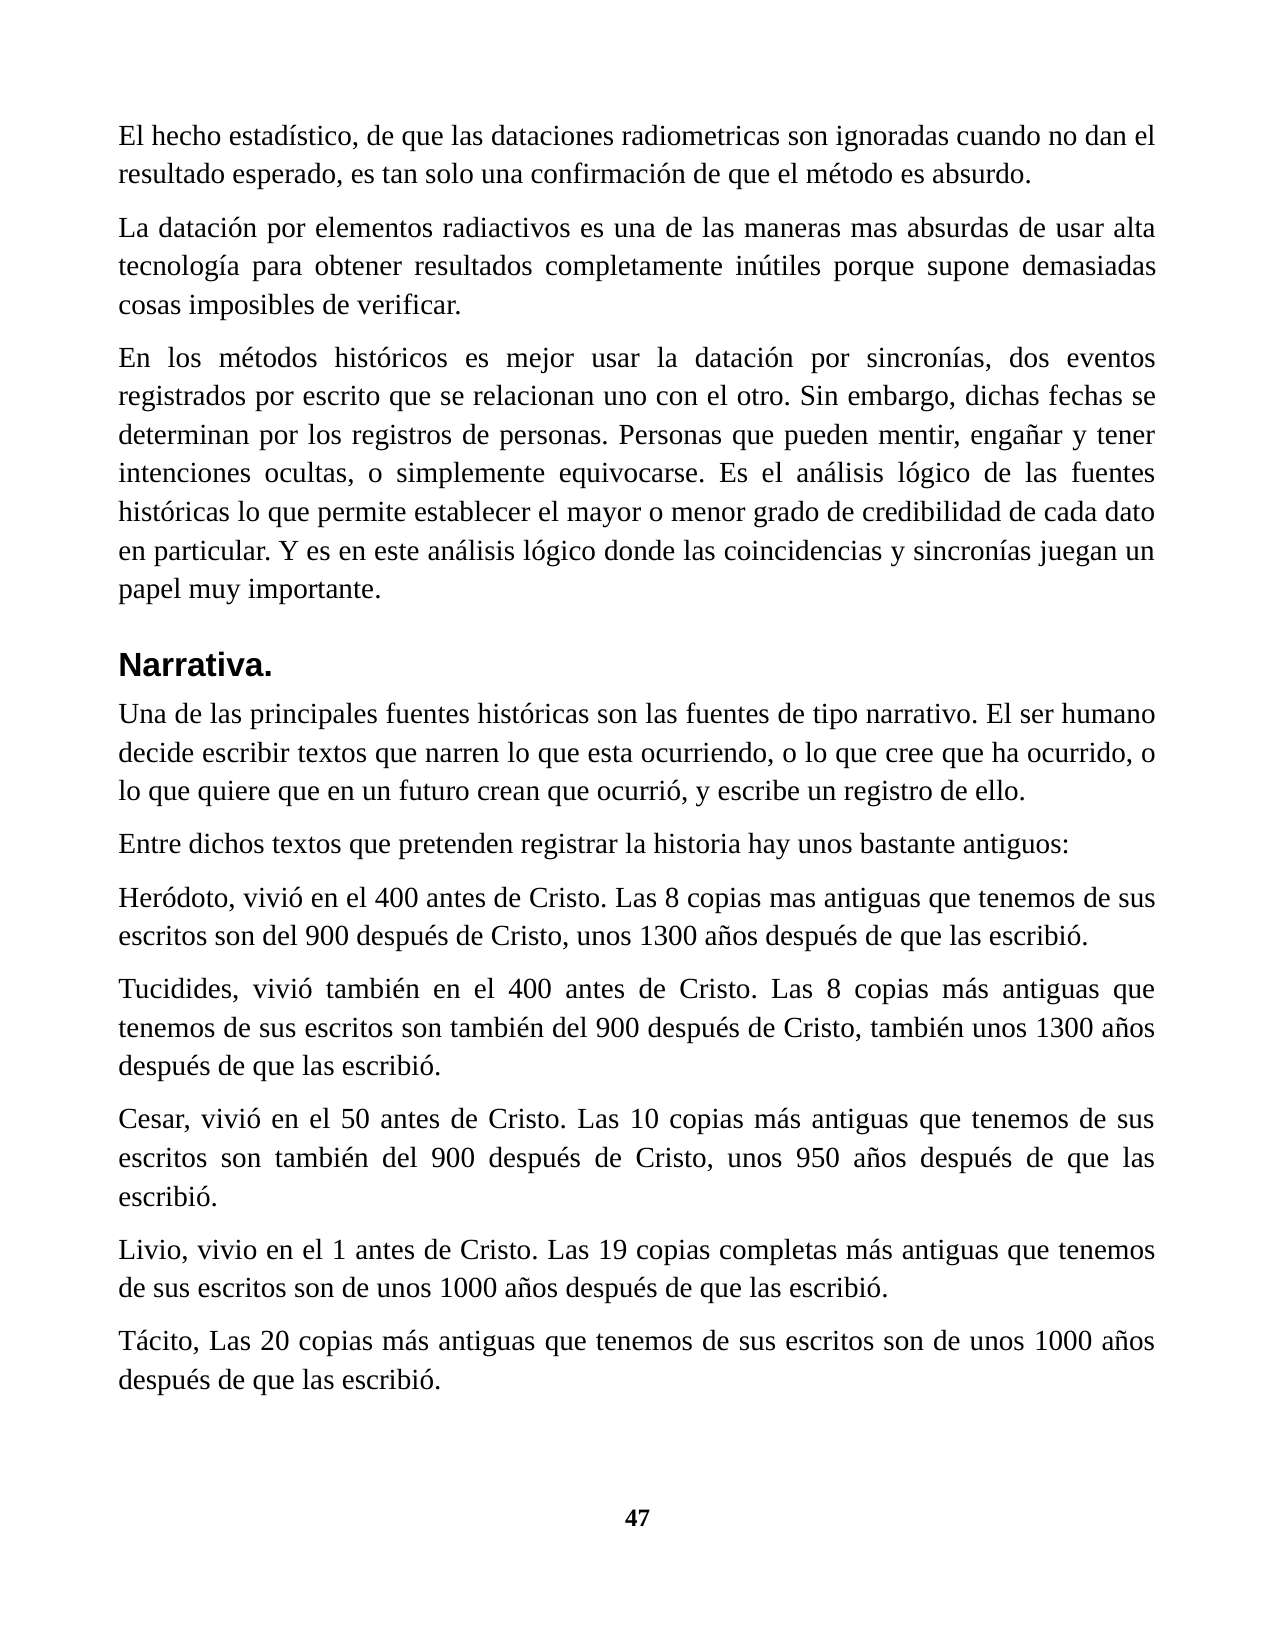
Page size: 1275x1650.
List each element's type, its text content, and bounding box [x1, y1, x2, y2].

subtitle Narrativa. [118, 645, 1157, 684]
text Una de las principales fuentes históricas son las fuentes de tipo narrativo. El ser humano decide escribir textos que narren lo que esta ocurriendo, o lo que cree que ha ocurrido, o lo que quiere que en un futuro crean que ocurrió, y escribe un registro de ello. [118, 696, 1157, 807]
text En los métodos históricos es mejor usar la datación por sincronías, dos eventos registrados por escrito que se relacionan uno con el otro. Sin embargo, dichas fechas se determinan por los registros de personas. Personas que pueden mentir, engañar y tener intenciones ocultas, o simplemente equivocarse. Es el análisis lógico de las fuentes históricas lo que permite establecer el mayor o menor grado de credibilidad de cada dato en particular. Y es en este análisis lógico donde las coincidencias y sincronías juegan un papel muy importante. [118, 340, 1157, 605]
text Heródoto, vivió en el 400 antes de Cristo. Las 8 copias mas antiguas que tenemos de sus escritos son del 900 después de Cristo, unos 1300 años después de que las escribió. [118, 880, 1157, 952]
text El hecho estadístico, de que las dataciones radiometricas son ignoradas cuando no dan el resultado esperado, es tan solo una confirmación de que el método es absurdo. [118, 118, 1157, 190]
text Livio, vivio en el 1 antes de Cristo. Las 19 copias completas más antiguas que tenemos de sus escritos son de unos 1000 años después de que las escribió. [118, 1232, 1157, 1304]
text Tácito, Las 20 copias más antiguas que tenemos de sus escritos son de unos 1000 años después de que las escribió. [118, 1323, 1157, 1396]
text La datación por elementos radiactivos es una de las maneras mas absurdas de usar alta tecnología para obtener resultados completamente inútiles porque supone demasiadas cosas imposibles de verificar. [118, 210, 1157, 320]
text Tucidides, vivió también en el 400 antes de Cristo. Las 8 copias más antiguas que tenemos de sus escritos son también del 900 después de Cristo, también unos 1300 años después de que las escribió. [118, 971, 1157, 1082]
text Cesar, vivió en el 50 antes de Cristo. Las 10 copias más antiguas que tenemos de sus escritos son también del 900 después de Cristo, unos 950 años después de que las escribió. [118, 1102, 1157, 1212]
text Entre dichos textos que pretenden registrar la historia hay unos bastante antiguos: [118, 827, 1157, 860]
